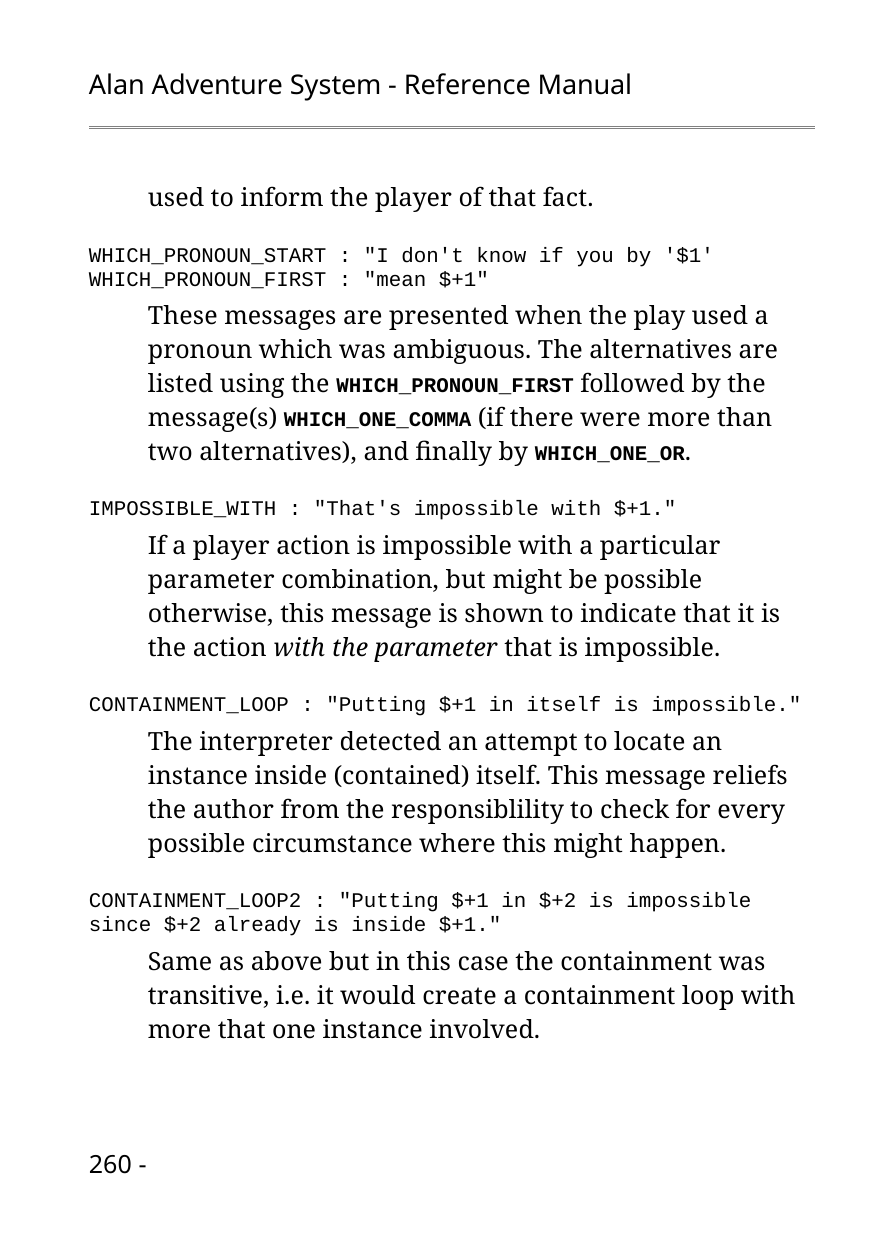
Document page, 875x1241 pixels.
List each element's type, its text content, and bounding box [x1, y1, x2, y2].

text These messages are presented when the play used a pronoun which was ambiguous. The alternatives are listed using the WHICH_PRONOUN_FIRST followed by the message(s) WHICH_ONE_COMMA (if there were more than two alternatives), and finally by WHICH_ONE_OR. [148, 298, 815, 468]
text IMPOSSIBLE_WITH : "That's impossible with $+1." [88, 498, 815, 522]
text If a player action is impossible with a particular parameter combination, but might be possible otherwise, this message is shown to indicate that it is the action with the parameter that is impossible. [148, 528, 815, 664]
text CONTAINMENT_LOOP2 : "Putting $+1 in $+2 is impossible since $+2 already is inside $+1." [88, 890, 815, 938]
text The interpreter detected an attempt to locate an instance inside (contained) itself. This message reliefs the author from the responsiblility to check for every possible circumstance where this might happen. [148, 724, 815, 860]
text used to inform the player of that fact. [148, 180, 815, 214]
text CONTAINMENT_LOOP : "Putting $+1 in itself is impossible." [88, 694, 815, 718]
text WHICH_PRONOUN_START : "I don't know if you by '$1' WHICH_PRONOUN_FIRST : "mean $+1" [88, 244, 815, 292]
text Same as above but in this case the containment was transitive, i.e. it would create a containment loop with more that one instance involved. [148, 944, 815, 1046]
